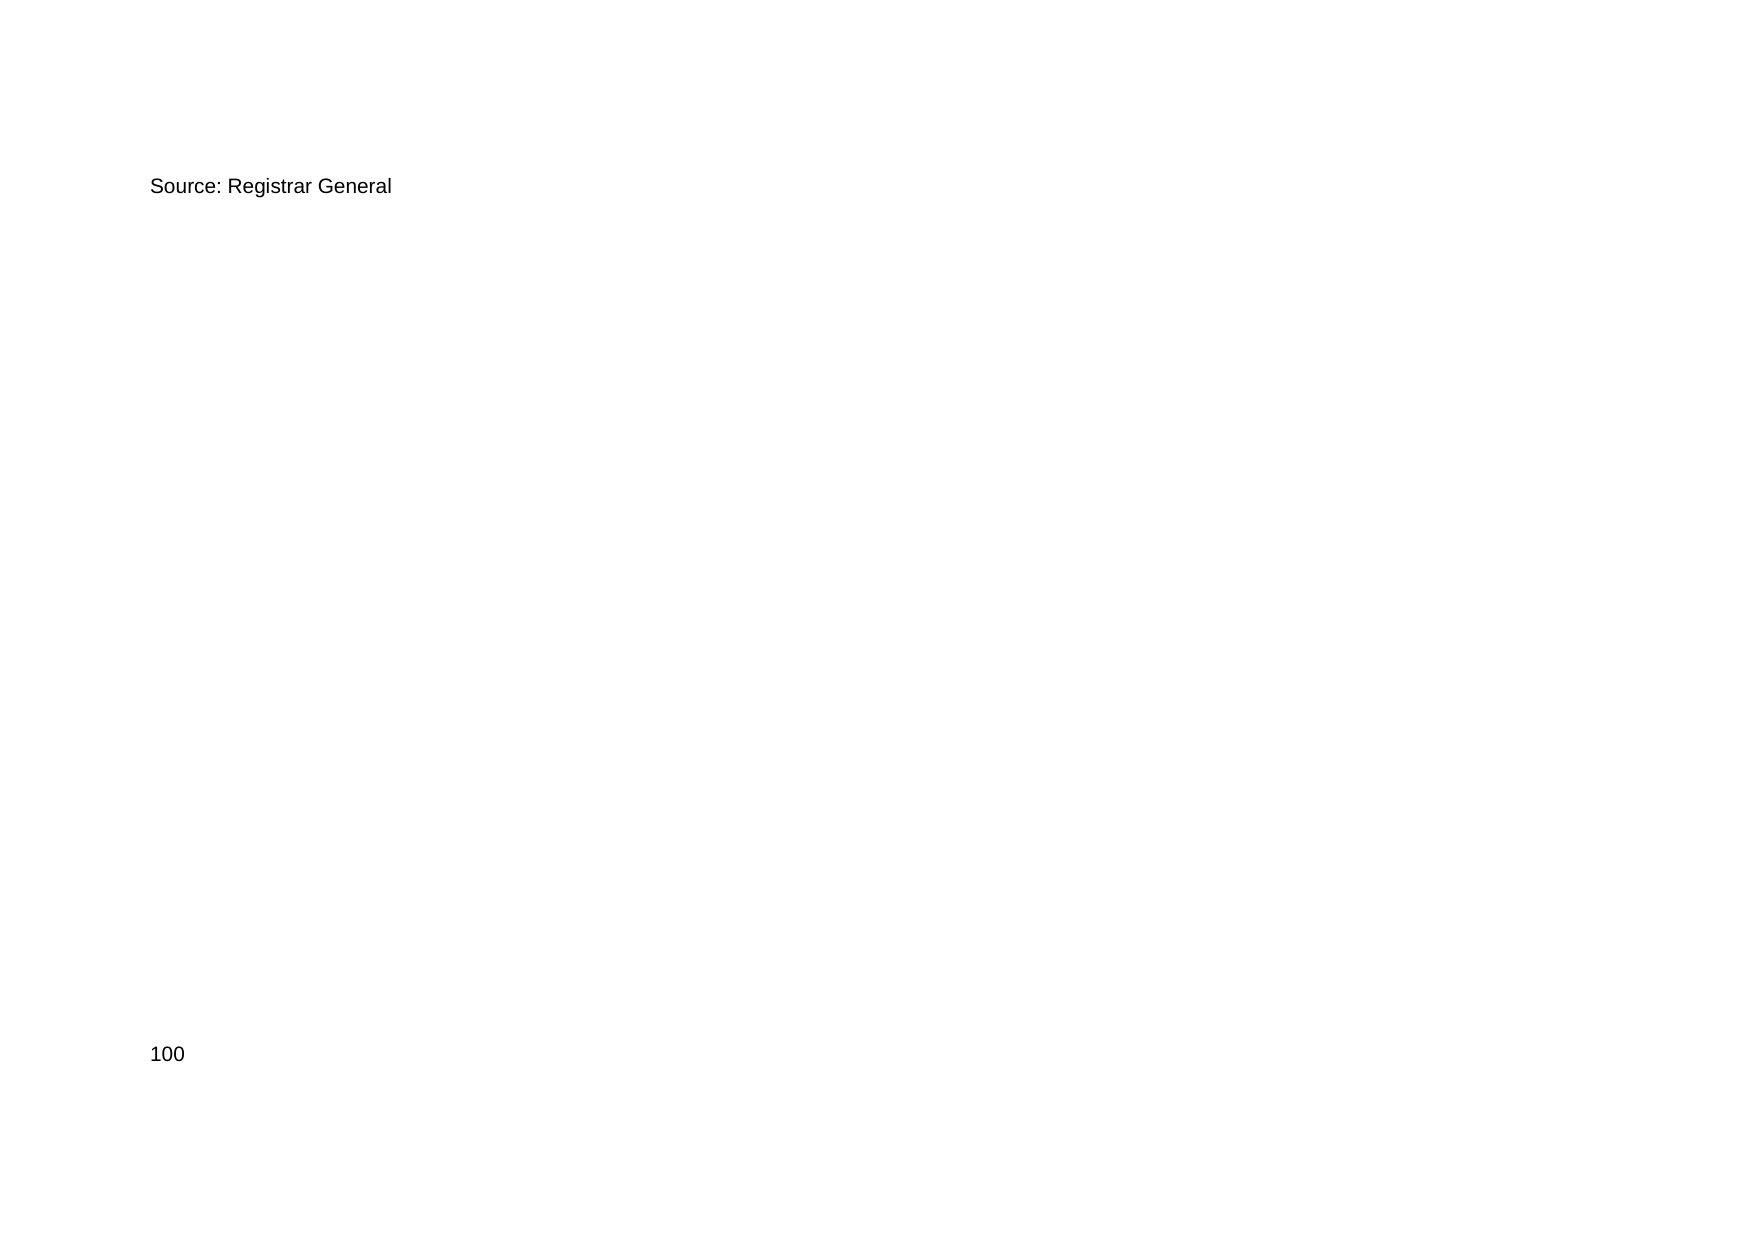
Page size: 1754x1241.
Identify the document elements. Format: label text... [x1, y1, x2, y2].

text Source: Registrar General [150, 174, 1604, 198]
